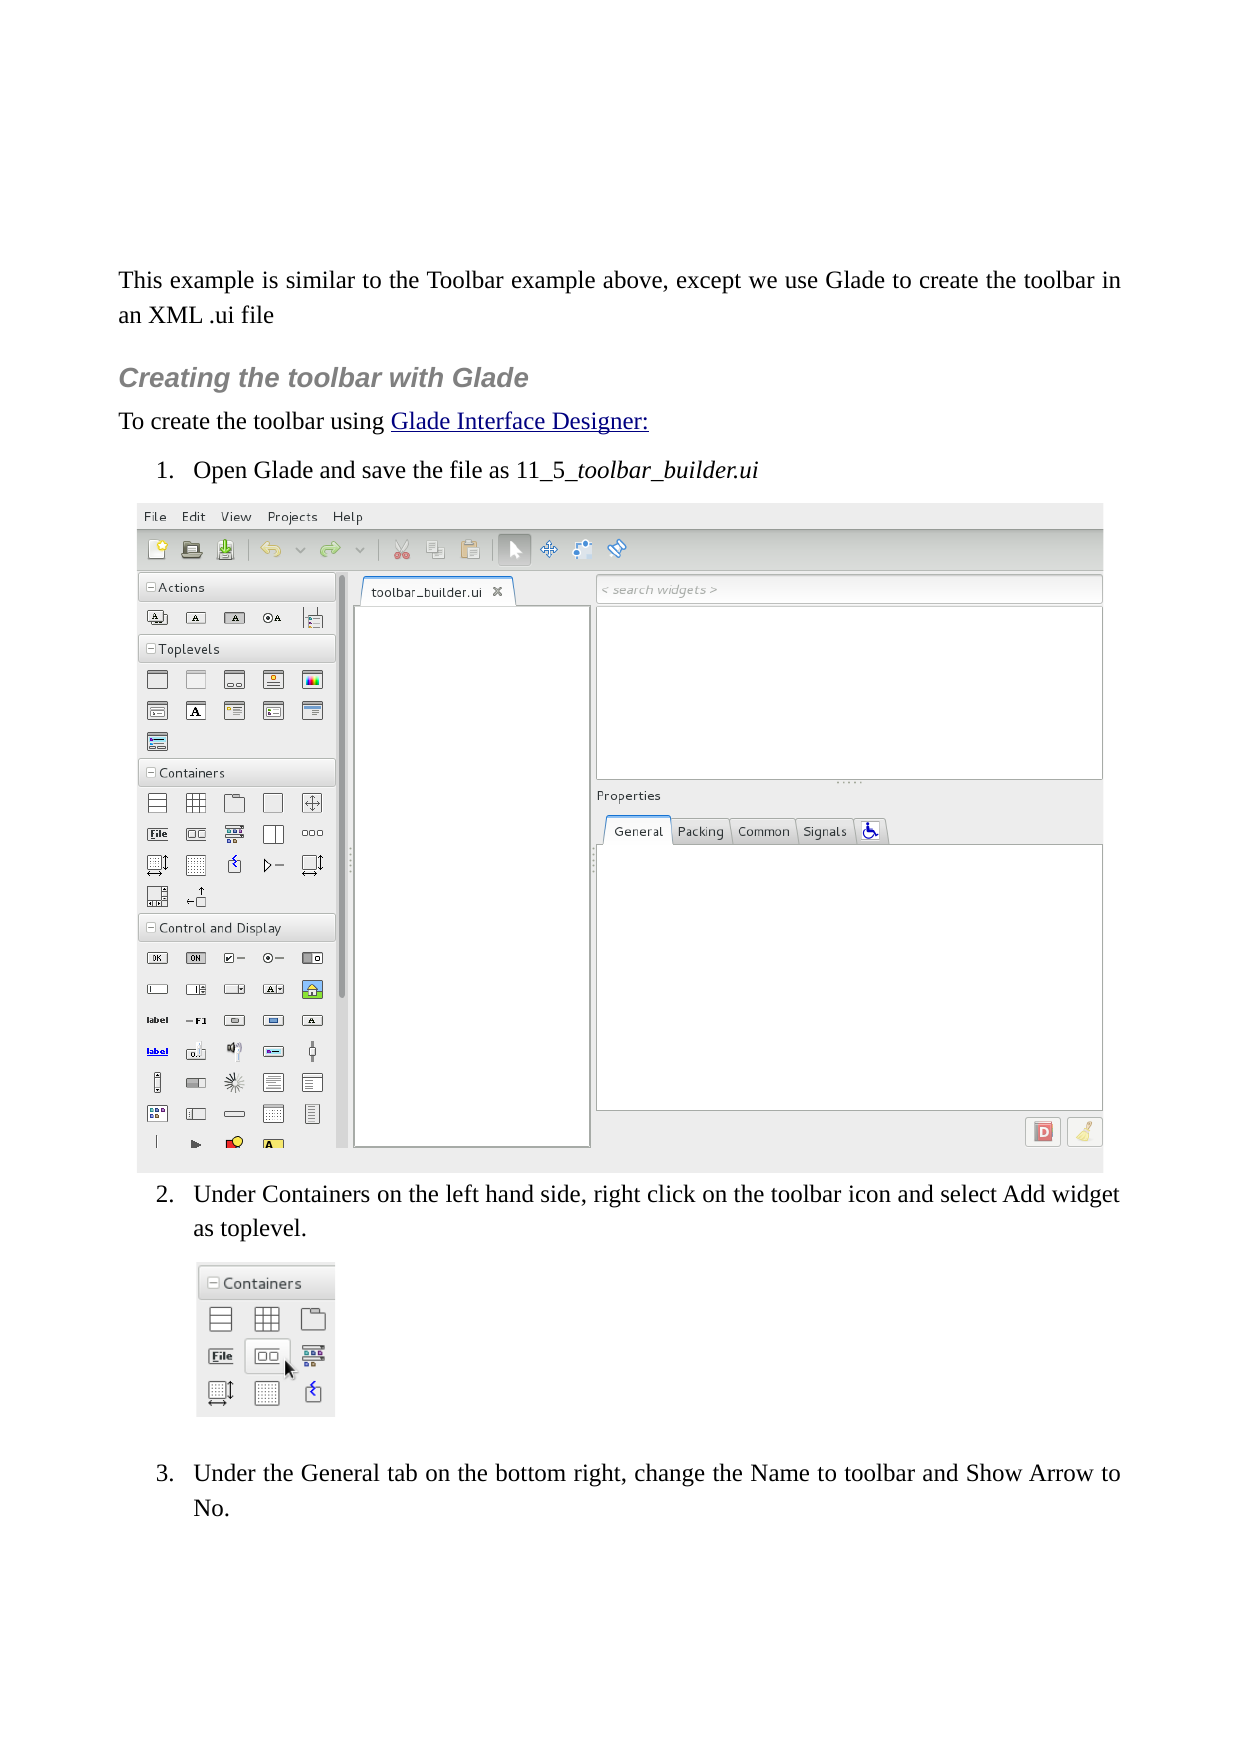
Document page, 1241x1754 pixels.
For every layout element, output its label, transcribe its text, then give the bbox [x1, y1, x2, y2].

list Under Containers on the left hand side, right click on the toolbar icon and select Add widget as toplevel. [156, 1173, 1122, 1242]
text This example is similar to the Toolbar example above, except we use Glade to create the toolbar in an XML .ui file [118, 265, 1122, 328]
picture [196, 1262, 336, 1417]
list Open Glade and save the file as 11_5_toolbar_builder.ui [156, 455, 1122, 483]
list Under the General tab on the bottom right, change the Name to toolbar and Show Arrow to No. [156, 1458, 1122, 1522]
text To create the toolbar using Glade Interface Designer: [118, 406, 1122, 434]
picture [136, 503, 1104, 1173]
subtitle Creating the toolbar with Glade [118, 361, 1122, 393]
